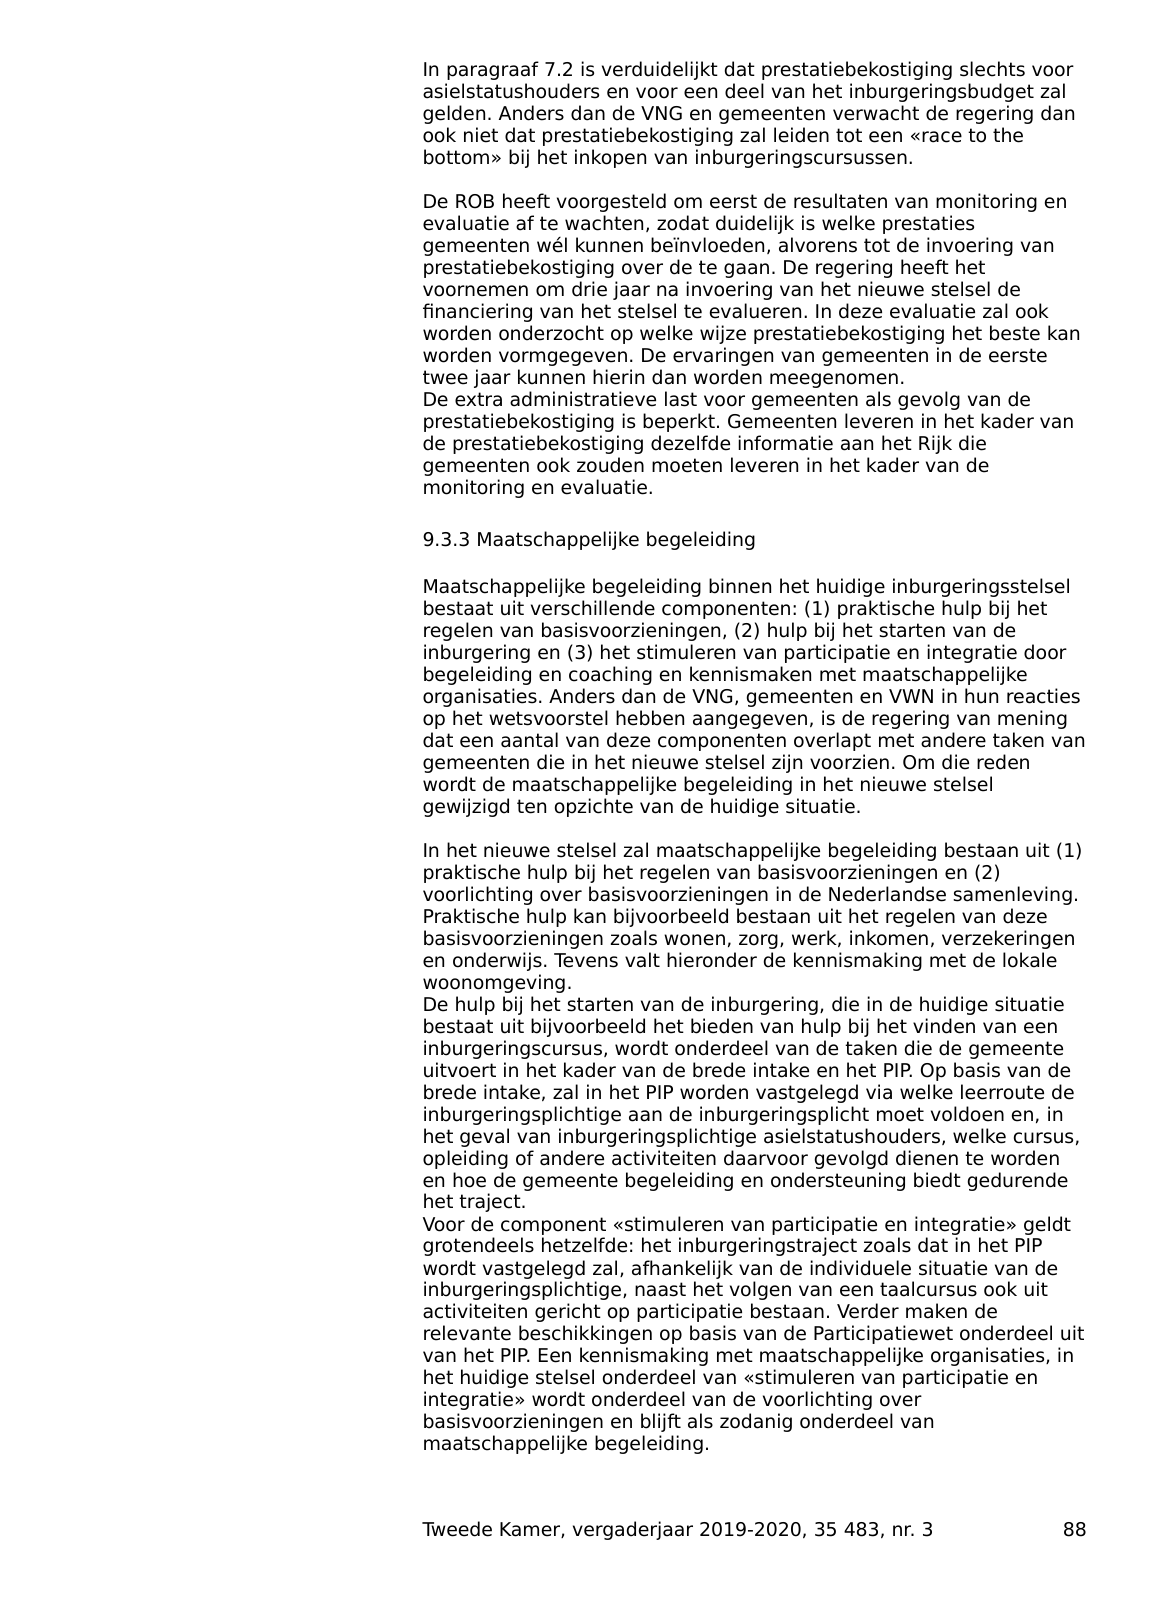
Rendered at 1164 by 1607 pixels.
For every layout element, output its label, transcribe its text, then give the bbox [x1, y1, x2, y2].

text De ROB heeft voorgesteld om eerst de resultaten van monitoring en evaluatie af te wachten, zodat duidelijk is welke prestaties gemeenten wél kunnen beïnvloeden, alvorens tot de invoering van prestatiebekostiging over de te gaan. De regering heeft het voornemen om drie jaar na invoering van het nieuwe stelsel de financiering van het stelsel te evalueren. In deze evaluatie zal ook worden onderzocht op welke wijze prestatiebekostiging het beste kan worden vormgegeven. De ervaringen van gemeenten in de eerste twee jaar kunnen hierin dan worden meegenomen. [422, 191, 1087, 389]
text De extra administratieve last voor gemeenten als gevolg van de prestatiebekostiging is beperkt. Gemeenten leveren in het kader van de prestatiebekostiging dezelfde informatie aan het Rijk die gemeenten ook zouden moeten leveren in het kader van de monitoring en evaluatie. [422, 389, 1087, 499]
text Voor de component «stimuleren van participatie en integratie» geldt grotendeels hetzelfde: het inburgeringstraject zoals dat in het PIP wordt vastgelegd zal, afhankelijk van de individuele situatie van de inburgeringsplichtige, naast het volgen van een taalcursus ook uit activiteiten gericht op participatie bestaan. Verder maken de relevante beschikkingen op basis van de Participatiewet onderdeel uit van het PIP. Een kennismaking met maatschappelijke organisaties, in het huidige stelsel onderdeel van «stimuleren van participatie en integratie» wordt onderdeel van de voorlichting over basisvoorzieningen en blijft als zodanig onderdeel van maatschappelijke begeleiding. [422, 1213, 1087, 1455]
text De hulp bij het starten van de inburgering, die in de huidige situatie bestaat uit bijvoorbeeld het bieden van hulp bij het vinden van een inburgeringscursus, wordt onderdeel van de taken die de gemeente uitvoert in het kader van de brede intake en het PIP. Op basis van de brede intake, zal in het PIP worden vastgelegd via welke leerroute de inburgeringsplichtige aan de inburgeringsplicht moet voldoen en, in het geval van inburgeringsplichtige asielstatushouders, welke cursus, opleiding of andere activiteiten daarvoor gevolgd dienen te worden en hoe de gemeente begeleiding en ondersteuning biedt gedurende het traject. [422, 994, 1087, 1213]
text In paragraaf 7.2 is verduidelijkt dat prestatiebekostiging slechts voor asielstatushouders en voor een deel van het inburgeringsbudget zal gelden. Anders dan de VNG en gemeenten verwacht de regering dan ook niet dat prestatiebekostiging zal leiden tot een «race to the bottom» bij het inkopen van inburgeringscursussen. [422, 59, 1087, 169]
subtitle 9.3.3 Maatschappelijke begeleiding [422, 529, 1087, 551]
text In het nieuwe stelsel zal maatschappelijke begeleiding bestaan uit (1) praktische hulp bij het regelen van basisvoorzieningen en (2) voorlichting over basisvoorzieningen in de Nederlandse samenleving. Praktische hulp kan bijvoorbeeld bestaan uit het regelen van deze basisvoorzieningen zoals wonen, zorg, werk, inkomen, verzekeringen en onderwijs. Tevens valt hieronder de kennismaking met de lokale woonomgeving. [422, 840, 1087, 994]
text Maatschappelijke begeleiding binnen het huidige inburgeringsstelsel bestaat uit verschillende componenten: (1) praktische hulp bij het regelen van basisvoorzieningen, (2) hulp bij het starten van de inburgering en (3) het stimuleren van participatie en integratie door begeleiding en coaching en kennismaken met maatschappelijke organisaties. Anders dan de VNG, gemeenten en VWN in hun reacties op het wetsvoorstel hebben aangegeven, is de regering van mening dat een aantal van deze componenten overlapt met andere taken van gemeenten die in het nieuwe stelsel zijn voorzien. Om die reden wordt de maatschappelijke begeleiding in het nieuwe stelsel gewijzigd ten opzichte van de huidige situatie. [422, 576, 1087, 818]
